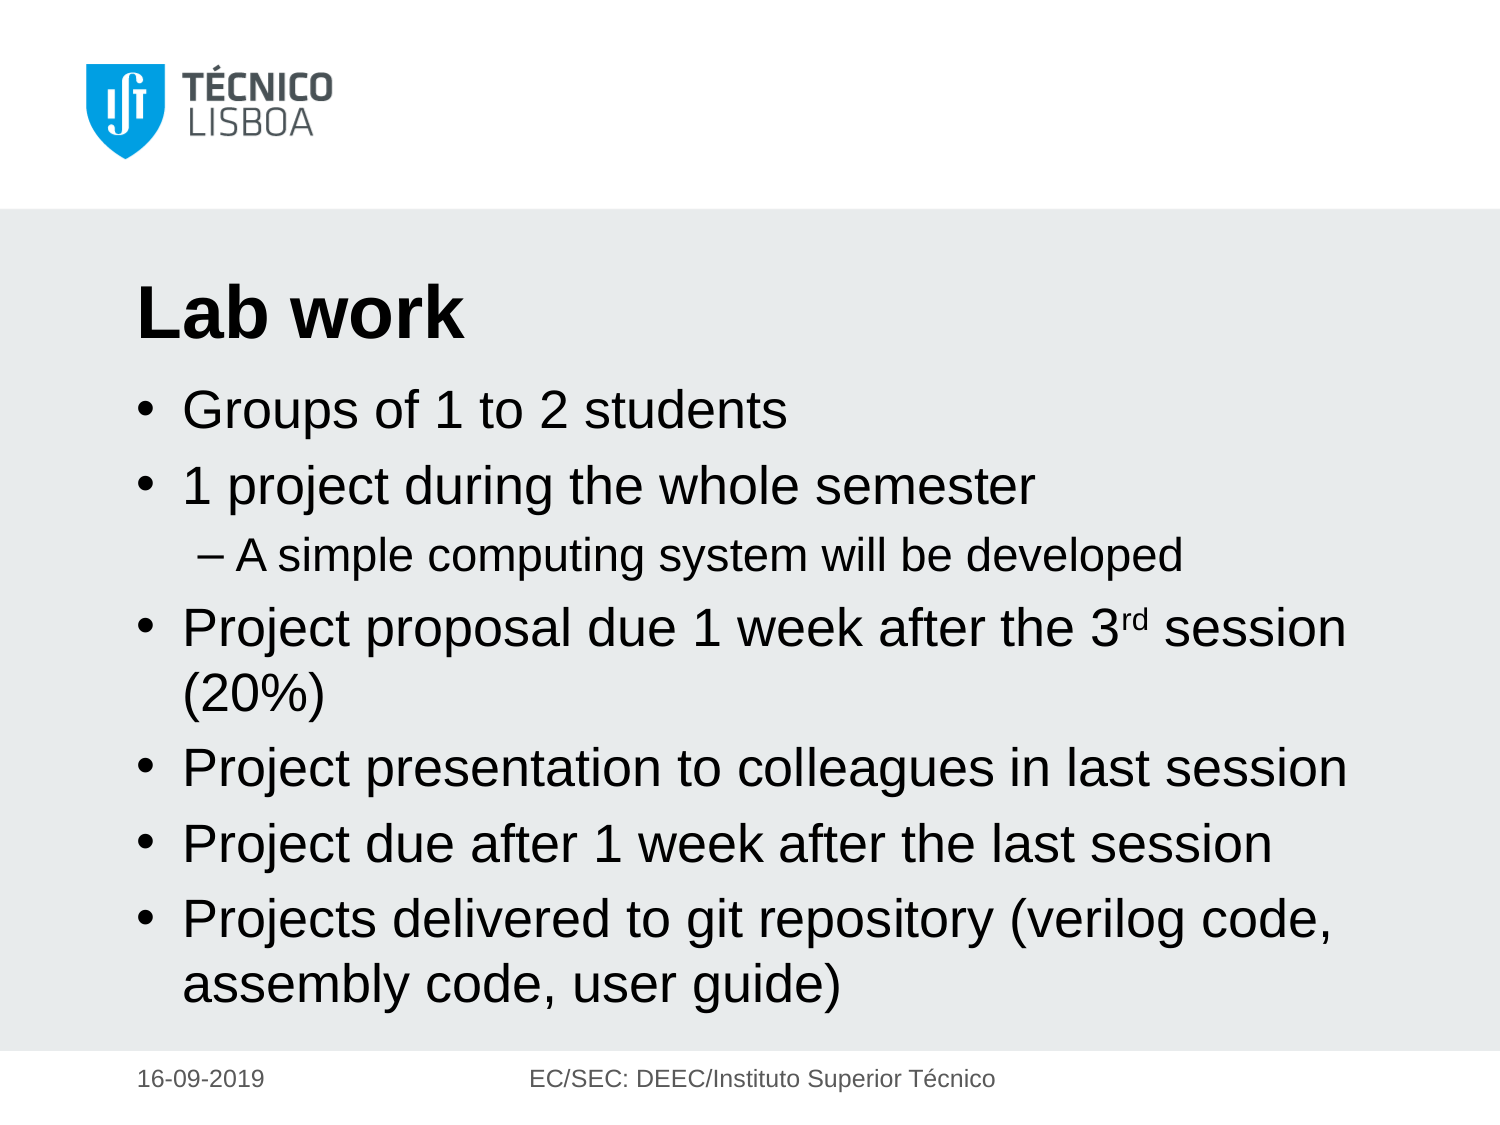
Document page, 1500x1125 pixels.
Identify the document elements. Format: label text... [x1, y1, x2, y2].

picture [0, 0, 1500, 1125]
title Lab work [121, 237, 1378, 367]
list Groups of 1 to 2 students 1 project during the whole semester A simple computing system will be developed Project proposal due 1 week after the 3rd session (20%) Project presentation to colleagues in last session Project due after 1 week after the last session Projects delivered to git repository (verilog code, assembly code, user guide) [121, 367, 1378, 1053]
slide_number 16-09-2019 [121, 1052, 425, 1103]
footer EC/SEC: DEEC/Instituto Superior Técnico [512, 1052, 1021, 1103]
